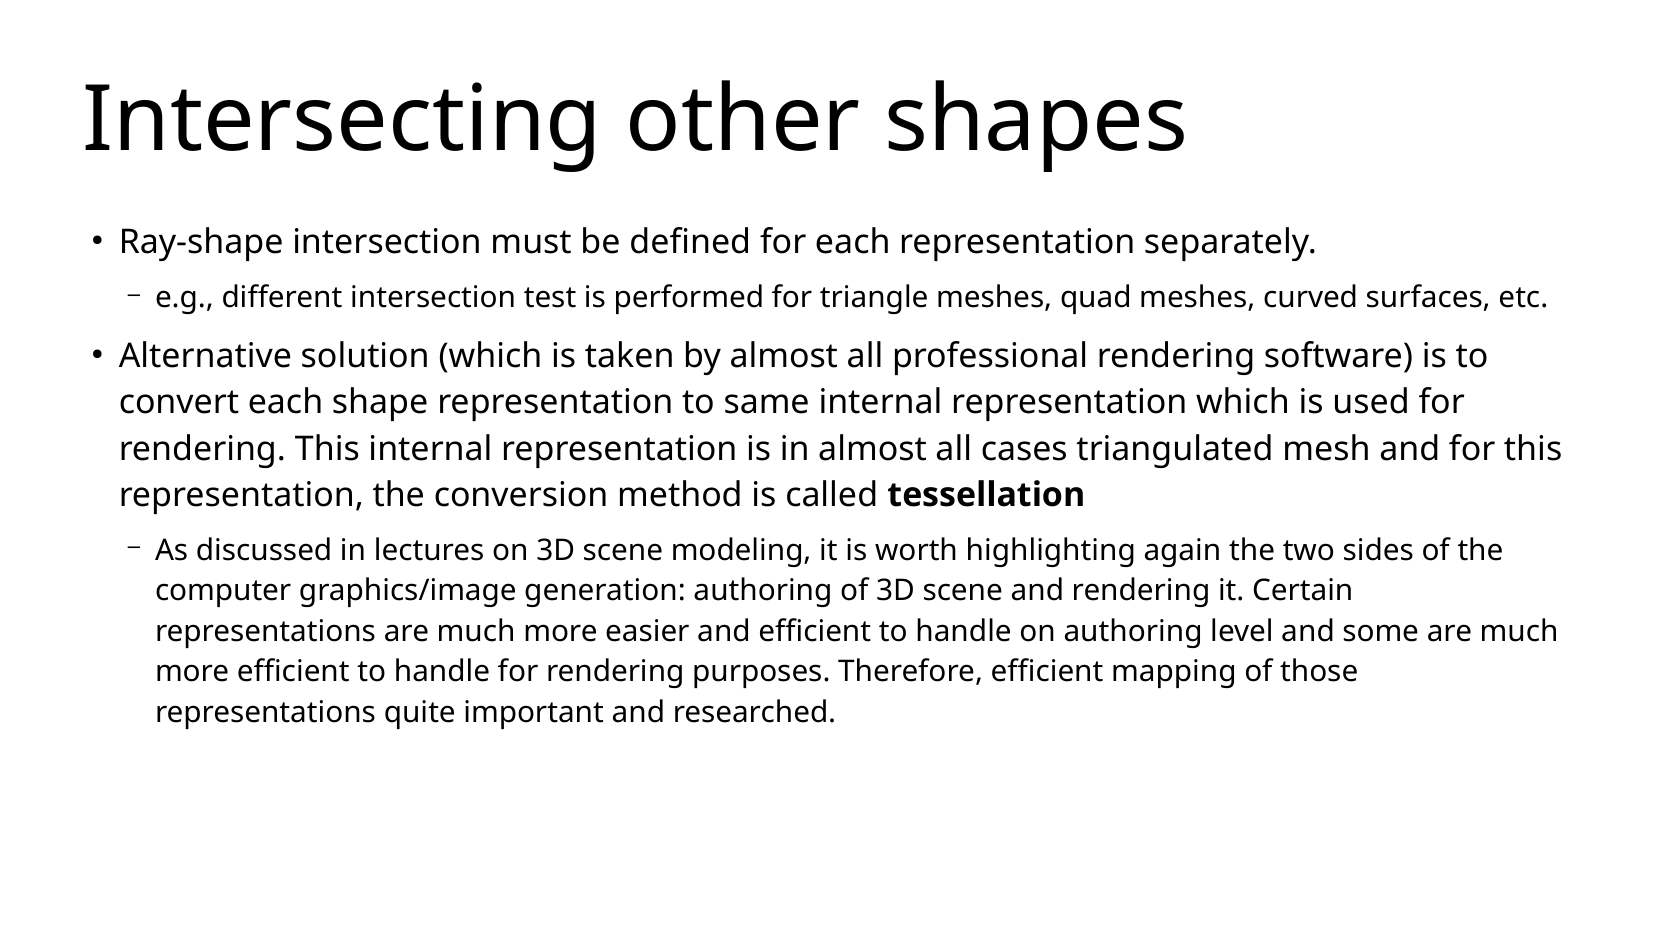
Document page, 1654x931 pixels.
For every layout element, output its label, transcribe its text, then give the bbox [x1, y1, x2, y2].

title Intersecting other shapes [82, 37, 1571, 193]
list Ray-shape intersection must be defined for each representation separately. e.g., different intersection test is performed for triangle meshes, quad meshes, curved surfaces, etc. Alternative solution (which is taken by almost all professional rendering software) is to convert each shape representation to same internal representation which is used for rendering. This internal representation is in almost all cases triangulated mesh and for this representation, the conversion method is called tessellation As discussed in lectures on 3D scene modeling, it is worth highlighting again the two sides of the computer graphics/image generation: authoring of 3D scene and rendering it. Certain representations are much more easier and efficient to handle on authoring level and some are much more efficient to handle for rendering purposes. Therefore, efficient mapping of those representations quite important and researched. [82, 217, 1571, 758]
